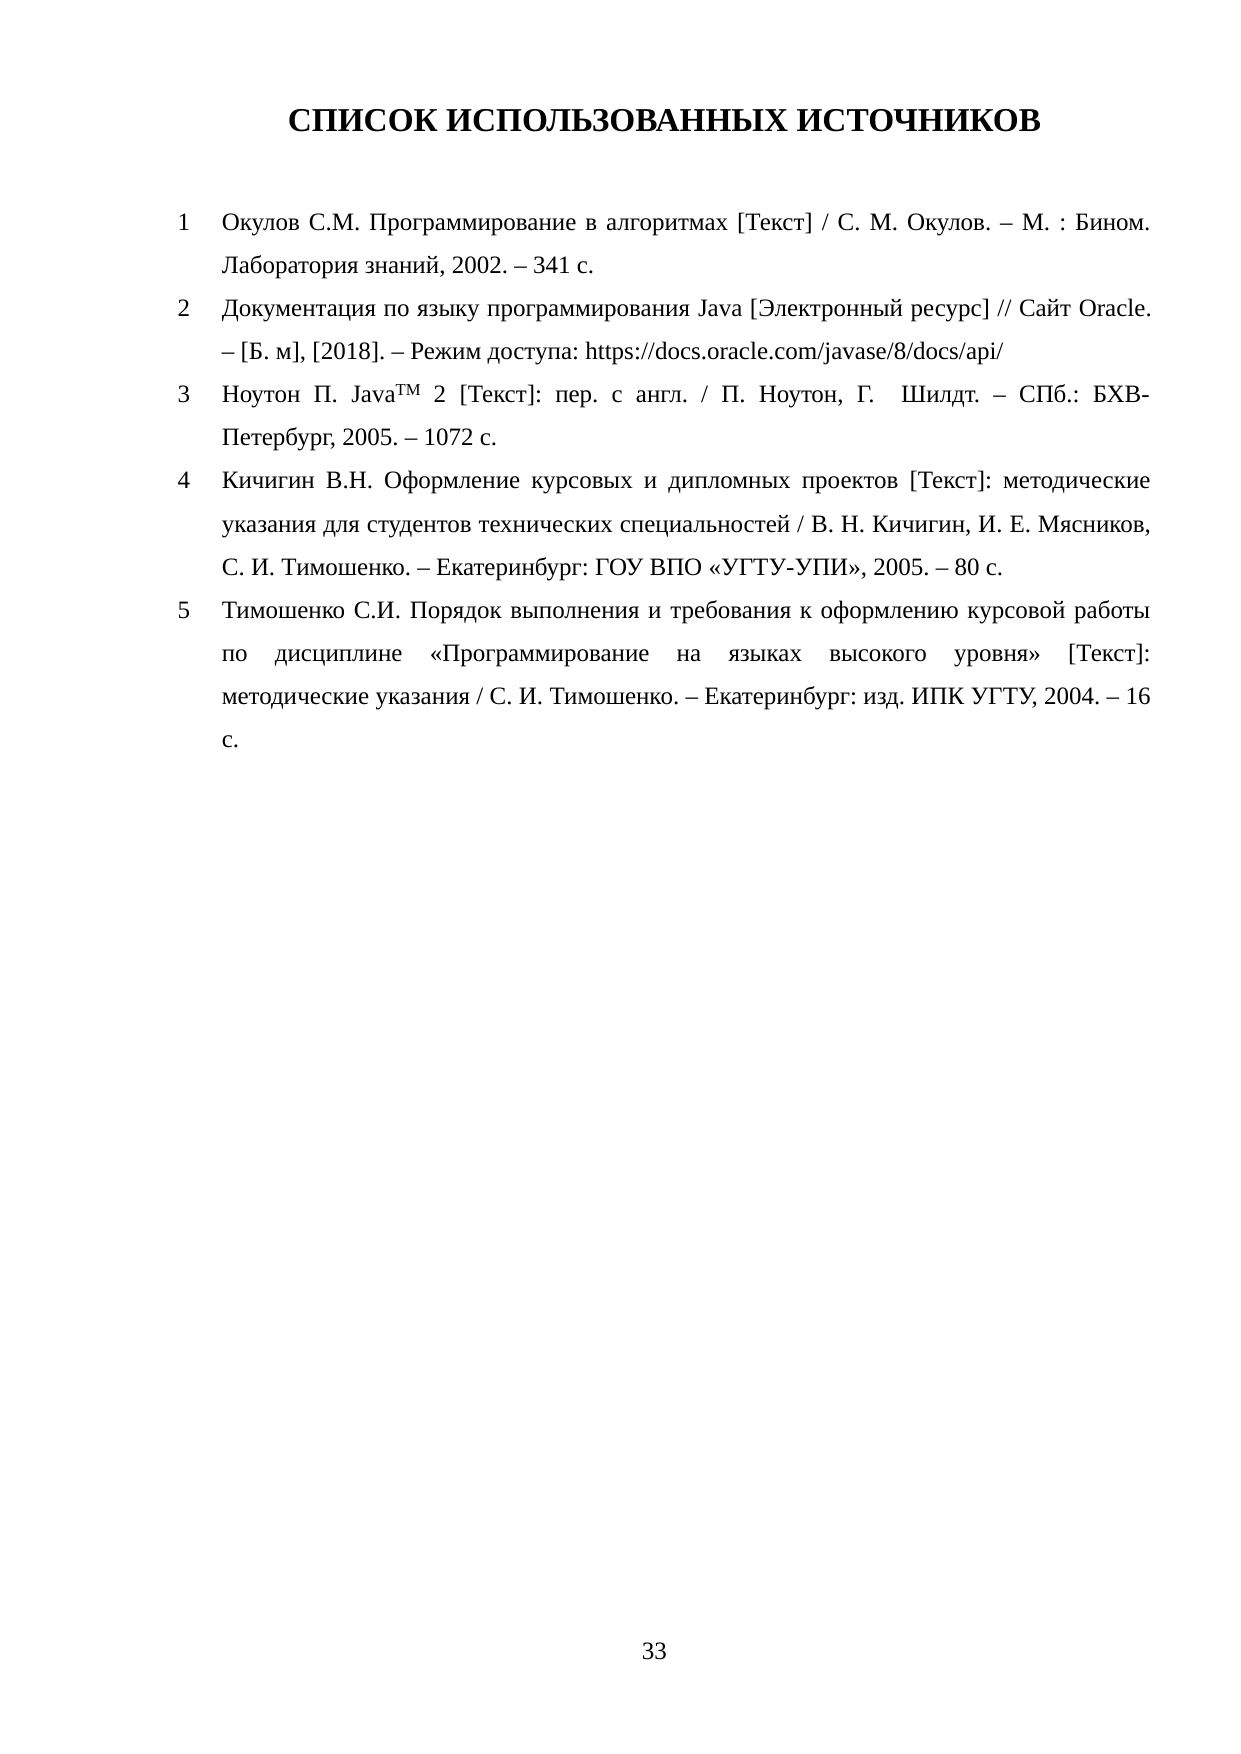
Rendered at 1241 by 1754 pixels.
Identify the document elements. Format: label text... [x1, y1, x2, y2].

list Тимошенко С.И. Порядок выполнения и требования к оформлению курсовой работы по дисциплине «Программирование на языках высокого уровня» [Текст]: методические указания / С. И. Тимошенко. – Екатеринбург: изд. ИПК УГТУ, 2004. – 16 с. [177, 595, 1152, 753]
list Кичигин В.Н. Оформление курсовых и дипломных проектов [Текст]: методические указания для студентов технических специальностей / В. Н. Кичигин, И. Е. Мясников, С. И. Тимошенко. – Екатеринбург: ГОУ ВПО «УГТУ-УПИ», 2005. – 80 с. [177, 466, 1152, 581]
list Окулов С.М. Программирование в алгоритмах [Текст] / С. М. Окулов. – М. : Бином. Лаборатория знаний, 2002. – 341 с. [177, 207, 1152, 279]
list Ноутон П. JavaTM 2 [Текст]: пер. с англ. / П. Ноутон, Г. Шилдт. – СПб.: БХВ-Петербург, 2005. – 1072 с. [177, 379, 1152, 451]
list Документация по языку программирования Java [Электронный ресурс] // Сайт Oracle. – [Б. м], [2018]. – Режим доступа: https://docs.oracle.com/javase/8/docs/api/ [177, 293, 1152, 365]
subtitle СПИСОК ИСПОЛЬЗОВАННЫХ ИСТОЧНИКОВ [177, 100, 1152, 138]
